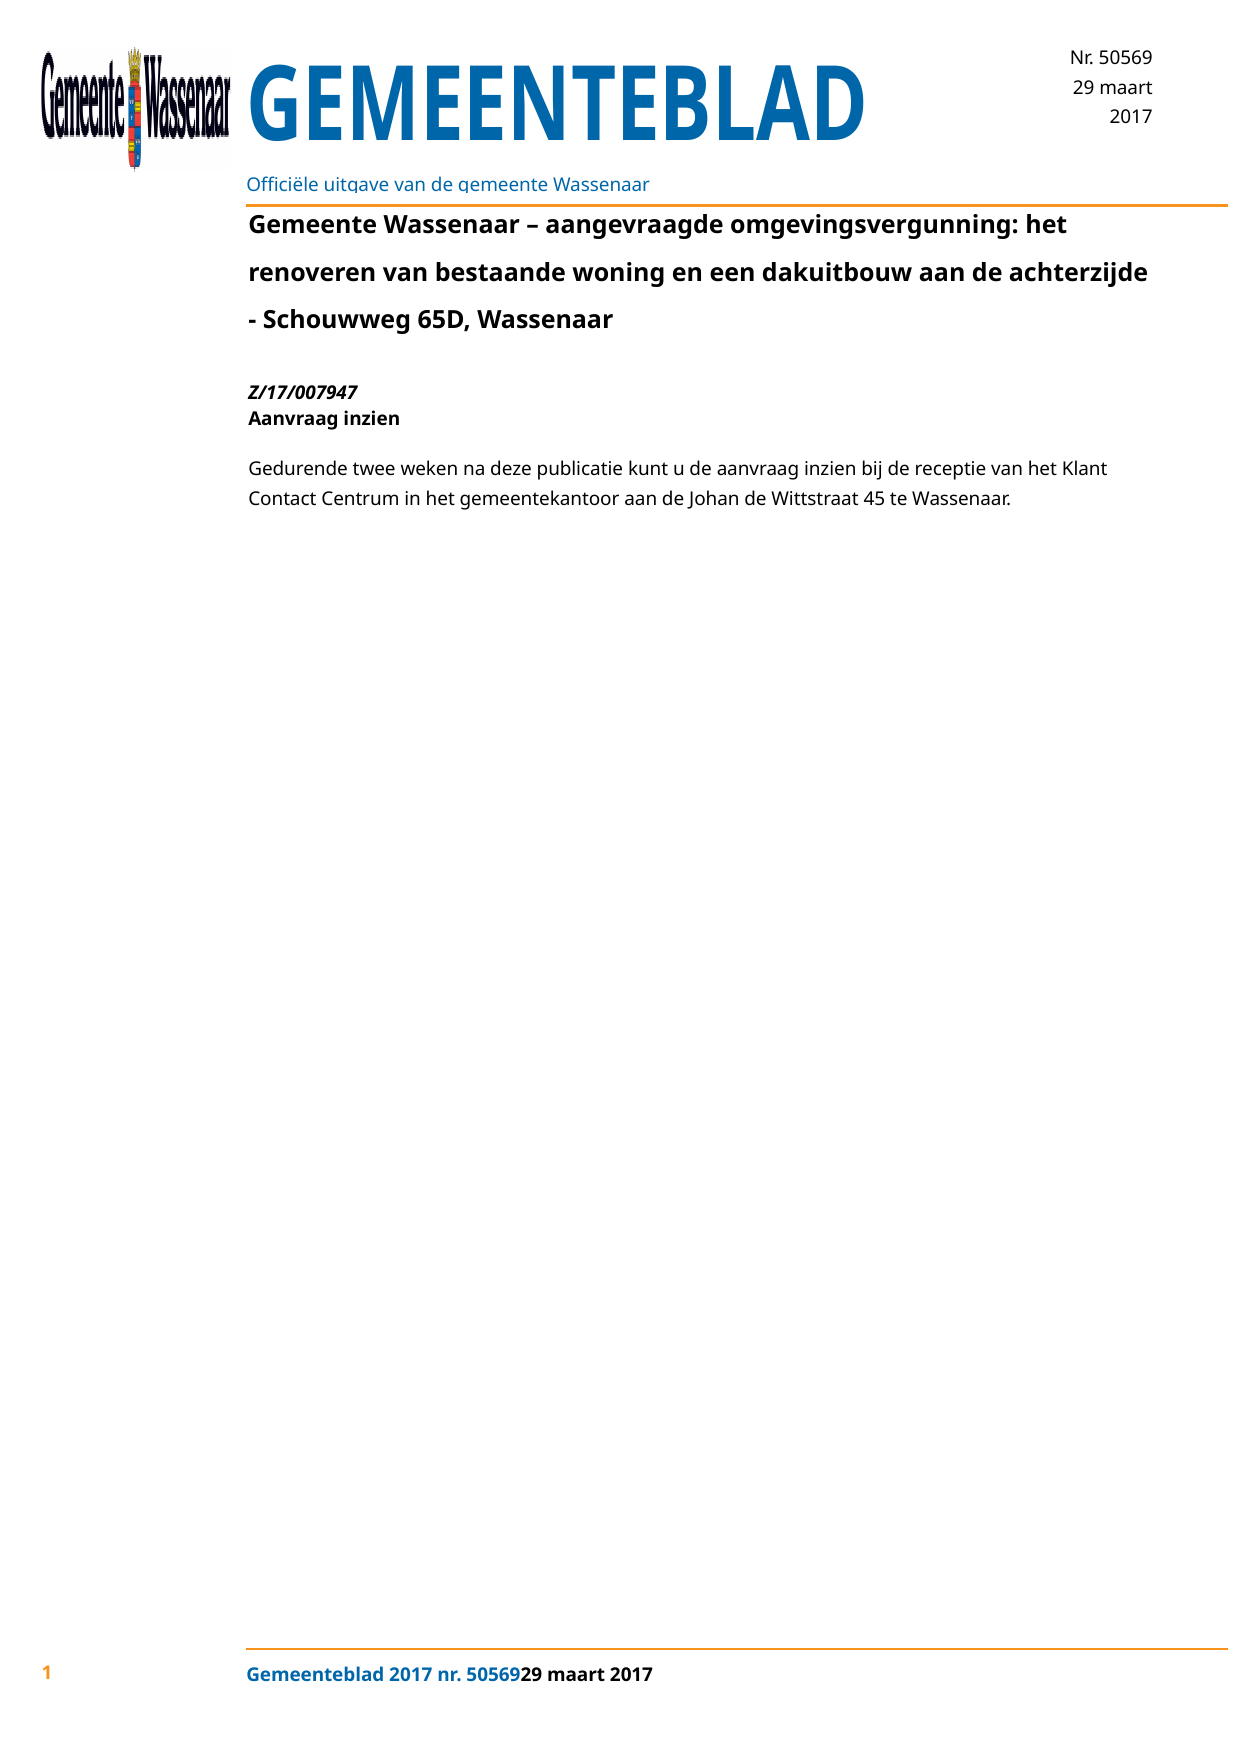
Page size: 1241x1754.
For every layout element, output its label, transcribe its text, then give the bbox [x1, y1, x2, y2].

picture [41, 47, 231, 172]
text Gemeente Wassenaar – aangevraagde omgevingsvergunning: het renoveren van bestaande woning en een dakuitbouw aan de achterzijde - Schouwweg 65D, Wassenaar [248, 207, 1152, 336]
text Aanvraag inzien [248, 405, 1152, 431]
text Z/17/007947 [248, 379, 1152, 405]
text Gedurende twee weken na deze publicatie kunt u de aanvraag inzien bij de receptie van het Klant Contact Centrum in het gemeentekantoor aan de Johan de Wittstraat 45 te Wassenaar. [248, 455, 1152, 511]
